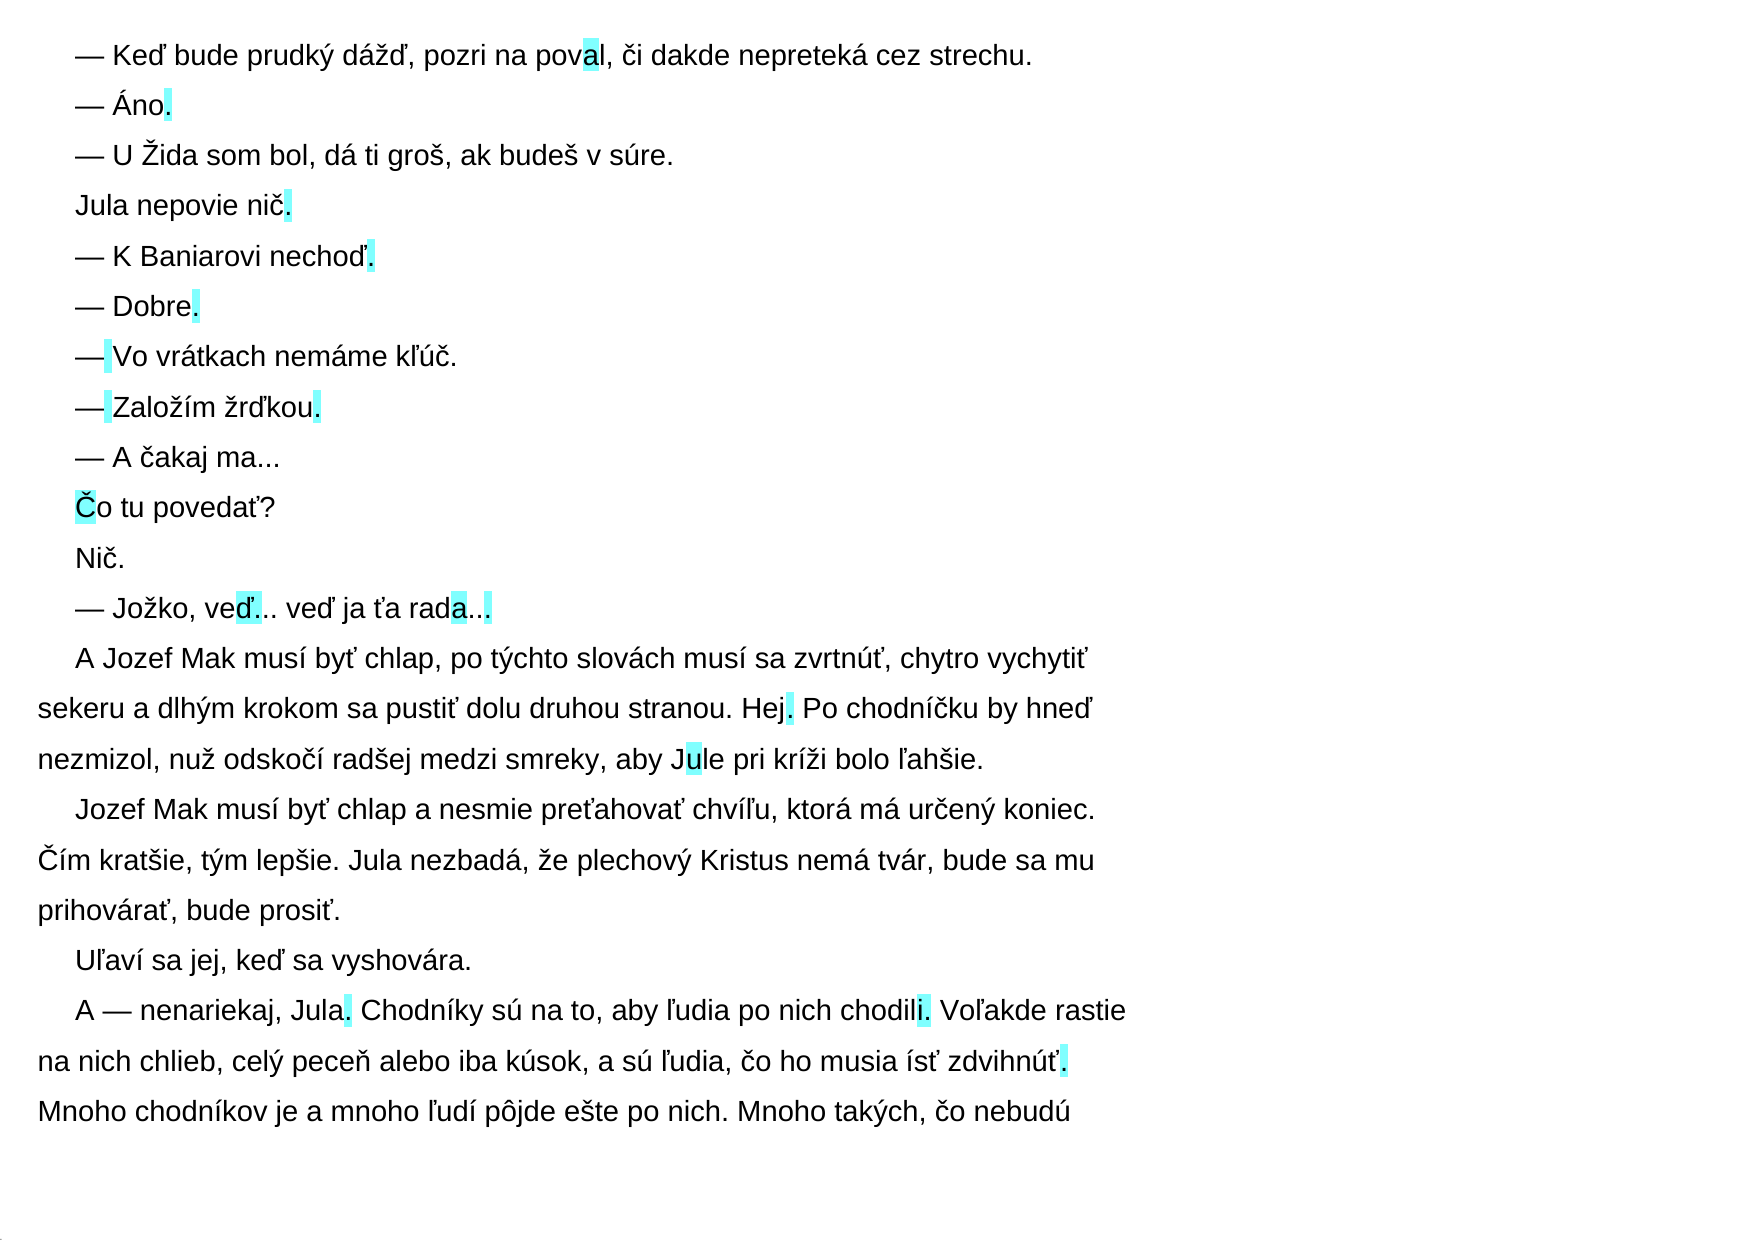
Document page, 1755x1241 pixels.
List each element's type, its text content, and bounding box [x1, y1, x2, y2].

text Jula nepovie nič. [37, 188, 1130, 222]
text — Založím žrďkou. [37, 390, 1130, 423]
text A Jozef Mak musí byť chlap, po týchto slovách musí sa zvrtnúť, chytro vychytiť sekeru a dlhým krokom sa pustiť dolu druhou stranou. Hej. Po chodníčku by hneď nezmizol, nuž odskočí radšej medzi smreky, aby Jule pri kríži bolo ľahšie. [37, 641, 1130, 775]
text Čo tu povedať? [37, 490, 1130, 524]
text — Jožko, veď... veď ja ťa rada... [37, 591, 1130, 624]
text Jozef Mak musí byť chlap a nesmie preťahovať chvíľu, ktorá má určený koniec. Čím kratšie, tým lepšie. Jula nezbadá, že plechový Kristus nemá tvár, bude sa mu prihovárať, bude prosiť. [37, 792, 1130, 926]
text — U Žida som bol, dá ti groš, ak budeš v súre. [37, 138, 1130, 172]
text — Vo vrátkach nemáme kľúč. [37, 339, 1130, 373]
text — Dobre. [37, 289, 1130, 323]
text Nič. [37, 541, 1130, 574]
text — A čakaj ma... [37, 440, 1130, 473]
text — K Baniarovi nechoď. [37, 239, 1130, 272]
text — Áno. [37, 88, 1130, 121]
text Uľaví sa jej, keď sa vyshovára. [37, 943, 1130, 977]
text — Keď bude prudký dážď, pozri na poval, či dakde nepreteká cez strechu. [37, 37, 1130, 71]
text A — nenariekaj, Jula. Chodníky sú na to, aby ľudia po nich chodili. Voľakde rastie na nich chlieb, celý peceň alebo iba kúsok, a sú ľudia, čo ho musia ísť zdvihnúť. Mnoho chodníkov je a mnoho ľudí pôjde ešte po nich. Mnoho takých, čo nebudú [37, 993, 1130, 1128]
